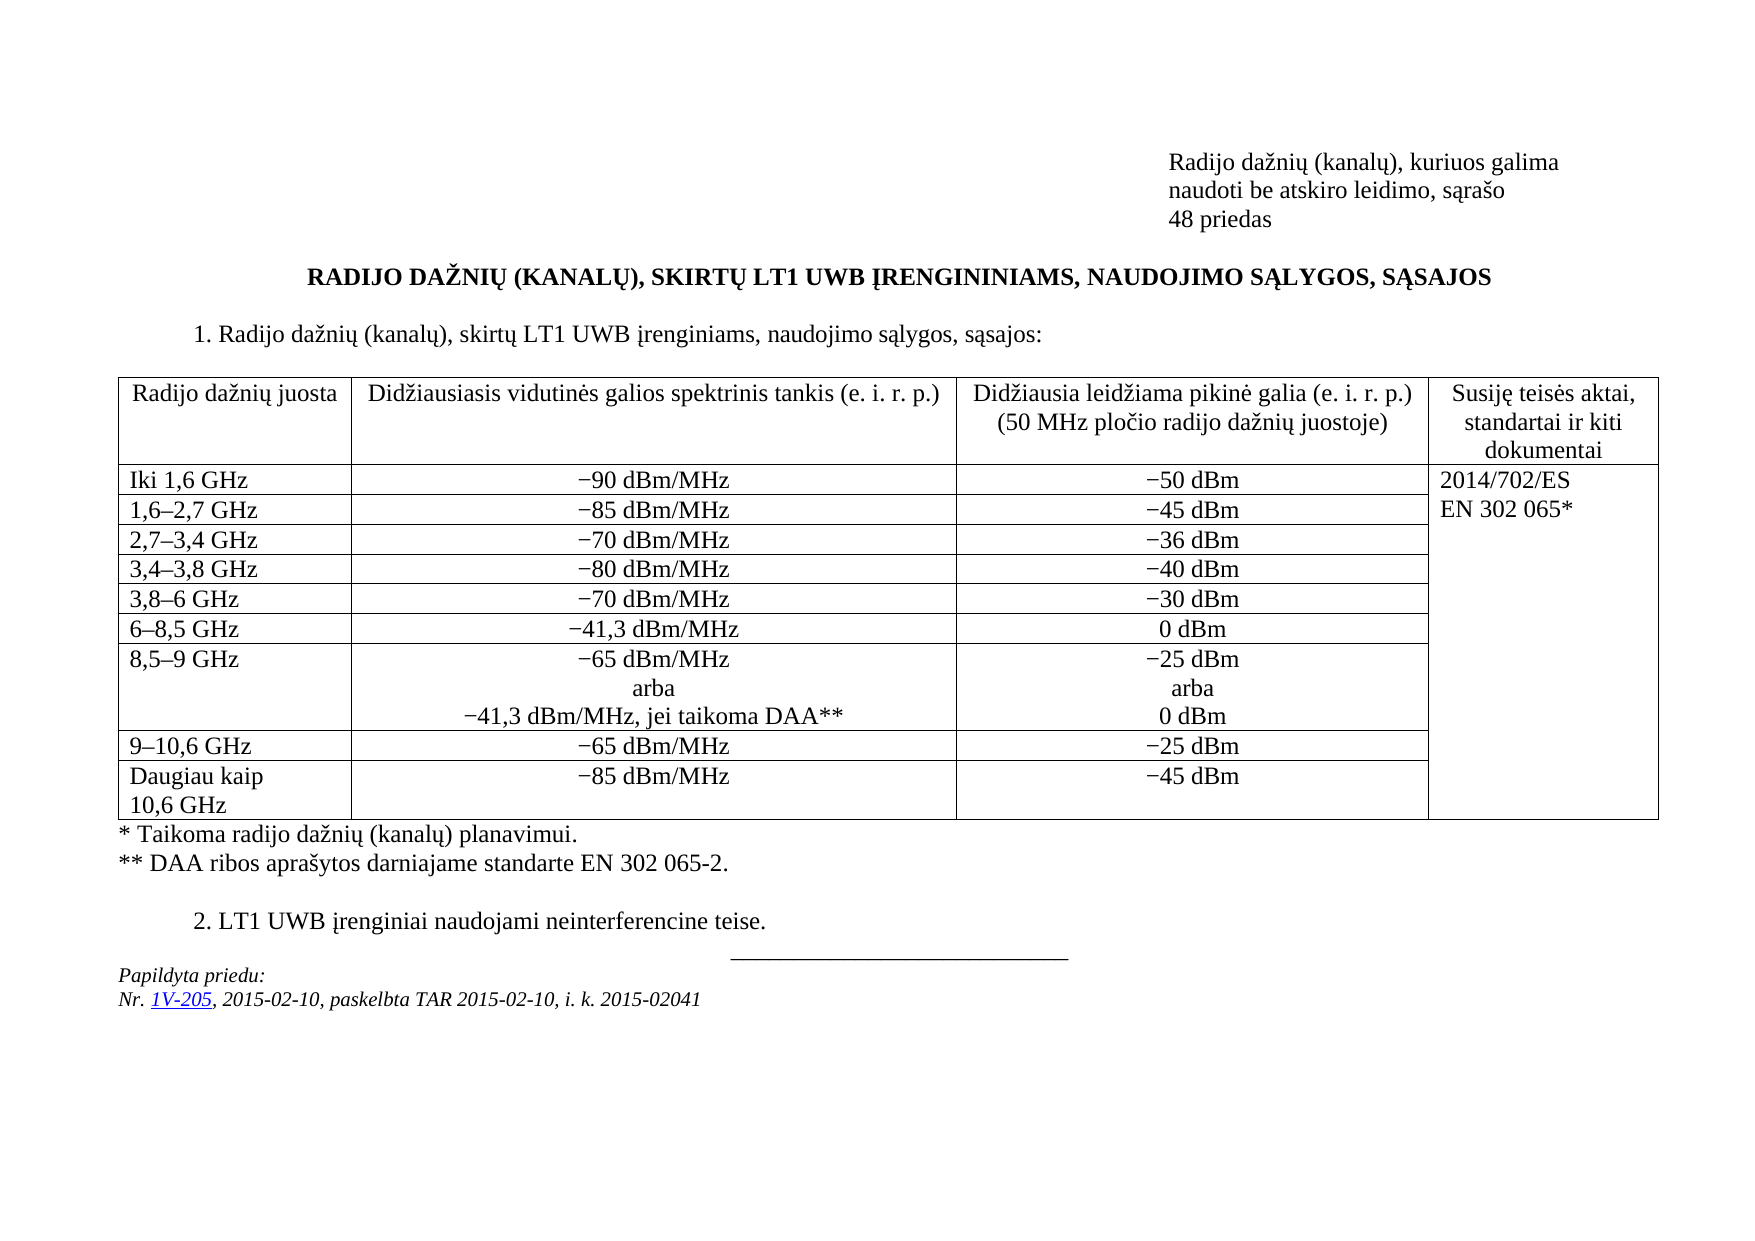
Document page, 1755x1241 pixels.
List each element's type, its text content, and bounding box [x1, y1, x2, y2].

table_cell −30 dBm [957, 584, 1428, 613]
table_cell −70 dBm/MHz [352, 525, 956, 553]
text RADIJO DAŽNIŲ (KANALŲ), SKIRTŲ LT1 UWB ĮRENGININIAMS, NAUDOJIMO SĄLYGOS, SĄSAJOS [118, 262, 1680, 291]
table_cell −40 dBm [957, 555, 1428, 583]
table_cell 0 dBm [957, 614, 1428, 643]
table_cell Daugiau kaip 10,6 GHz [119, 761, 351, 818]
table_cell −85 dBm/MHz [352, 761, 956, 818]
table_cell −45 dBm [957, 761, 1428, 818]
table_cell 2014/702/ES EN 302 065* [1429, 465, 1658, 818]
table_cell −90 dBm/MHz [352, 465, 956, 494]
table_cell −85 dBm/MHz [352, 495, 956, 524]
table_cell −36 dBm [957, 525, 1428, 553]
text 1. Radijo dažnių (kanalų), skirtų LT1 UWB įrenginiams, naudojimo sąlygos, sąsajos: [118, 319, 1680, 348]
table_header Radijo dažnių juosta [119, 378, 351, 464]
table_cell −65 dBm/MHz arba −41,3 dBm/MHz, jei taikoma DAA** [352, 644, 956, 730]
text * Taikoma radijo dažnių (kanalų) planavimui. [118, 819, 1680, 848]
table_cell −65 dBm/MHz [352, 731, 956, 760]
text 48 priedas [118, 204, 1680, 233]
table_cell 6–8,5 GHz [119, 614, 351, 643]
table_cell 8,5–9 GHz [119, 644, 351, 730]
table_cell −50 dBm [957, 465, 1428, 494]
table_cell −70 dBm/MHz [352, 584, 956, 613]
text Papildyta priedu: [118, 963, 1680, 987]
table_header Didžiausiasis vidutinės galios spektrinis tankis (e. i. r. p.) [352, 378, 956, 464]
text 2. LT1 UWB įrenginiai naudojami neinterferencine teise. [118, 906, 1680, 934]
table_header Didžiausia leidžiama pikinė galia (e. i. r. p.) (50 MHz pločio radijo dažnių juostoje) [957, 378, 1428, 464]
table_cell −80 dBm/MHz [352, 555, 956, 583]
table_cell 9–10,6 GHz [119, 731, 351, 760]
text ** DAA ribos aprašytos darniajame standarte EN 302 065-2. [118, 848, 1680, 877]
table_cell Iki 1,6 GHz [119, 465, 351, 494]
table_header Susiję teisės aktai, standartai ir kiti dokumentai [1429, 378, 1658, 464]
table_cell −25 dBm arba 0 dBm [957, 644, 1428, 730]
table_cell −25 dBm [957, 731, 1428, 760]
text naudoti be atskiro leidimo, sąrašo [118, 176, 1680, 204]
table_cell 2,7–3,4 GHz [119, 525, 351, 553]
table_cell −41,3 dBm/MHz [352, 614, 956, 643]
table_cell 3,4–3,8 GHz [119, 555, 351, 583]
text Nr. 1V-205, 2015-02-10, paskelbta TAR 2015-02-10, i. k. 2015-02041 [118, 987, 1680, 1011]
table_cell 1,6–2,7 GHz [119, 495, 351, 524]
text ___________________________ [118, 934, 1680, 963]
table_cell 3,8–6 GHz [119, 584, 351, 613]
table_cell −45 dBm [957, 495, 1428, 524]
text Radijo dažnių (kanalų), kuriuos galima [118, 147, 1680, 176]
